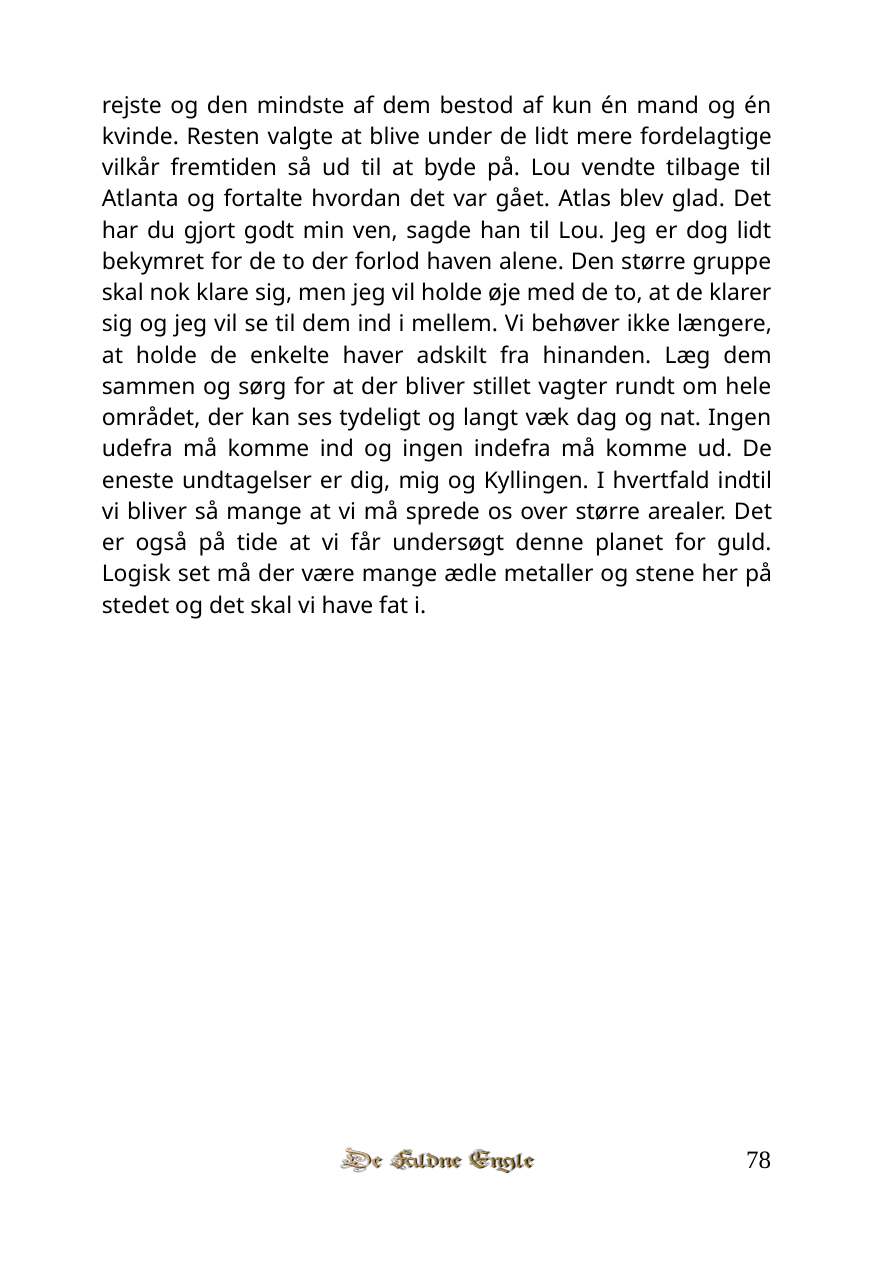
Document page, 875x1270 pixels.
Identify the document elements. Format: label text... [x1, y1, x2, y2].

text rejste og den mindste af dem bestod af kun én mand og én kvinde. Resten valgte at blive under de lidt mere fordelagtige vilkår fremtiden så ud til at byde på. Lou vendte tilbage til Atlanta og fortalte hvordan det var gået. Atlas blev glad. Det har du gjort godt min ven, sagde han til Lou. Jeg er dog lidt bekymret for de to der forlod haven alene. Den større gruppe skal nok klare sig, men jeg vil holde øje med de to, at de klarer sig og jeg vil se til dem ind i mellem. Vi behøver ikke længere, at holde de enkelte haver adskilt fra hinanden. Læg dem sammen og sørg for at der bliver stillet vagter rundt om hele området, der kan ses tydeligt og langt væk dag og nat. Ingen udefra må komme ind og ingen indefra må komme ud. De eneste undtagelser er dig, mig og Kyllingen. I hvertfald indtil vi bliver så mange at vi må sprede os over større arealer. Det er også på tide at vi får undersøgt denne planet for guld. Logisk set må der være mange ædle metaller og stene her på stedet og det skal vi have fat i. [102, 88, 772, 620]
picture [337, 1145, 537, 1175]
